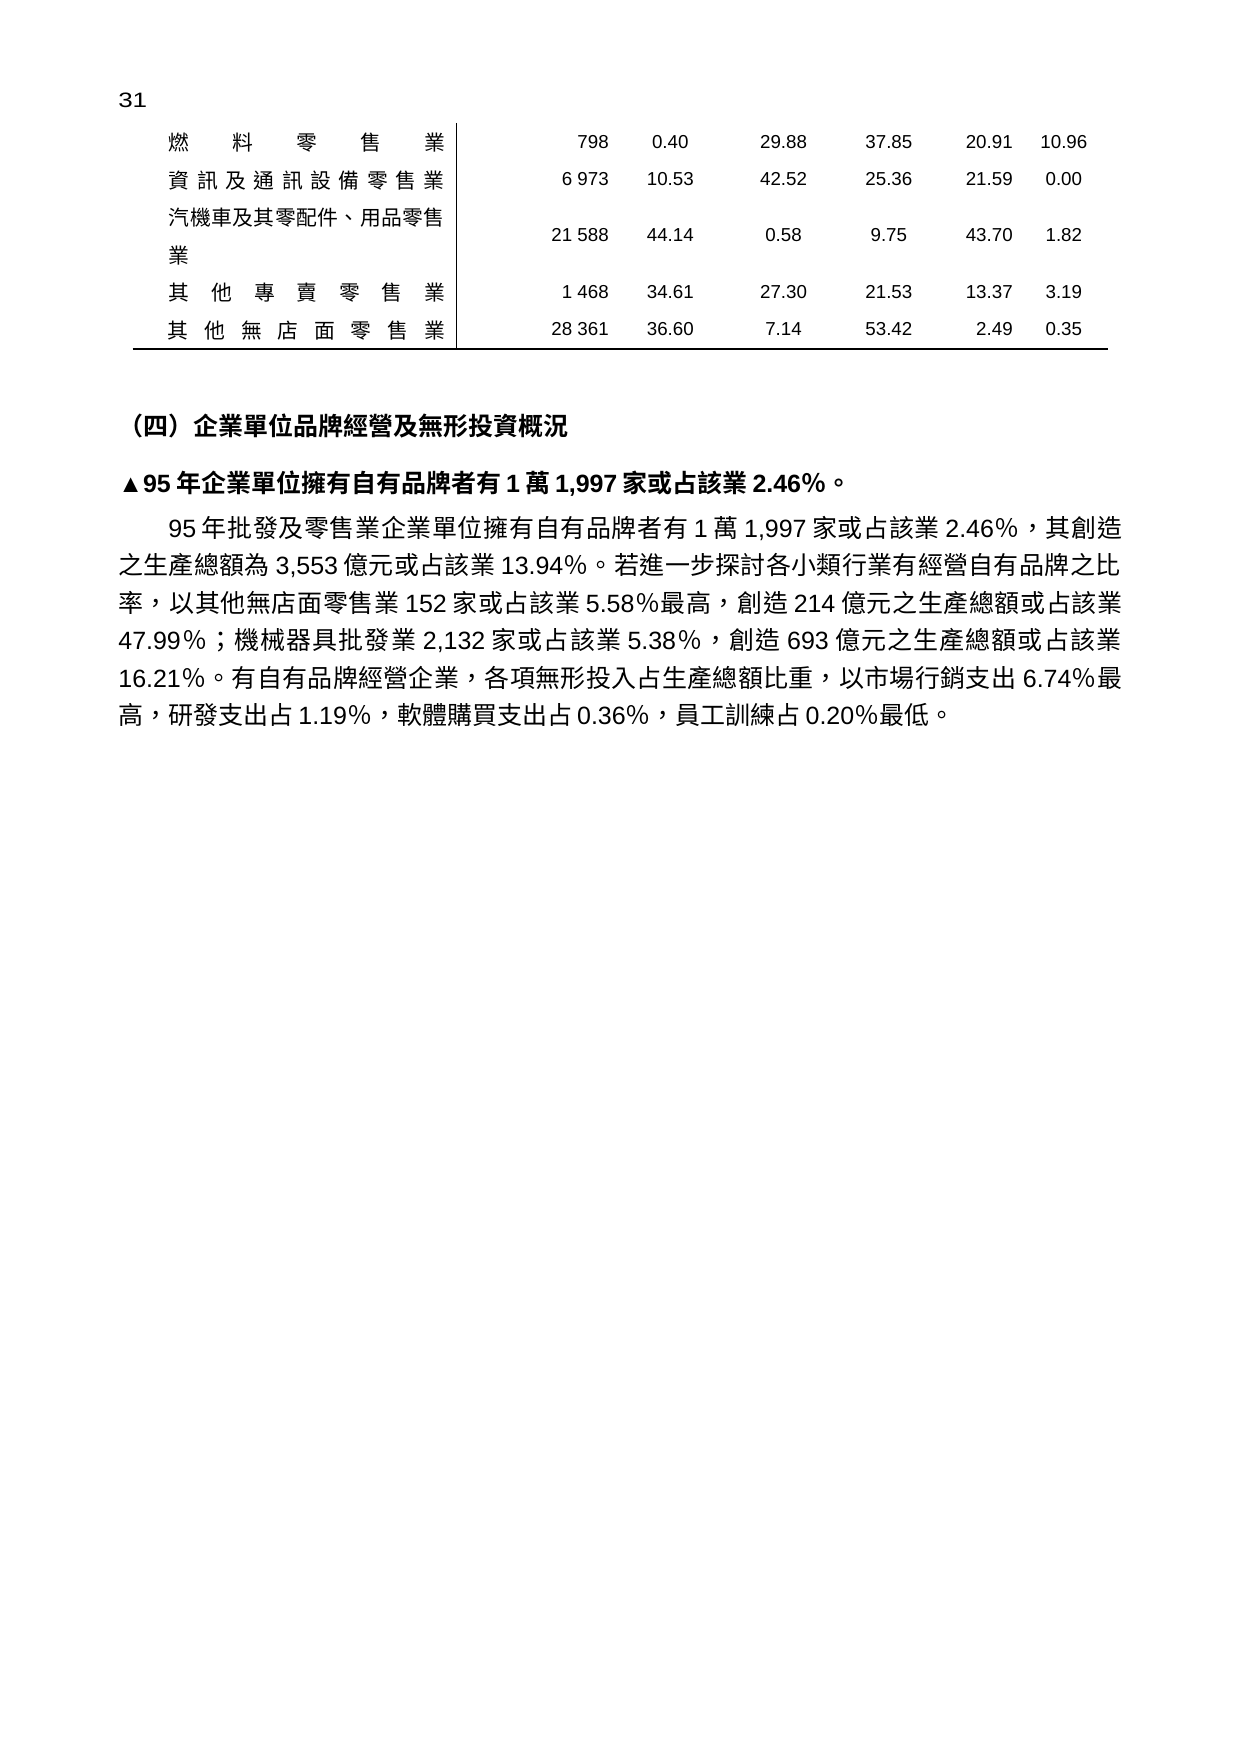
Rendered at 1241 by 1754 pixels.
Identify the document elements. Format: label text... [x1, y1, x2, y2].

text 95年批發及零售業企業單位擁有自有品牌者有1萬1,997家或占該業2.46％，其創造之生產總額為3,553億元或占該業13.94％。若進一步探討各小類行業有經營自有品牌之比率，以其他無店面零售業152家或占該業5.58％最高，創造214億元之生產總額或占該業47.99％；機械器具批發業2,132家或占該業5.38％，創造693億元之生產總額或占該業16.21％。有自有品牌經營企業，各項無形投入占生產總額比重，以市場行銷支出6.74％最高，研發支出占1.19％，軟體購買支出占0.36％，員工訓練占0.20％最低。 [118, 507, 1122, 732]
table_cell 0.40 [620, 123, 717, 160]
table_cell 28 361 [457, 310, 620, 348]
table_cell 資訊及通訊設備零售業 [133, 160, 456, 198]
table_cell 9.75 [849, 198, 936, 273]
table_cell 37.85 [849, 123, 936, 160]
table_cell 0.00 [1024, 160, 1108, 198]
table_cell 汽機車及其零配件、用品零售業 [133, 198, 456, 273]
table_cell 25.36 [849, 160, 936, 198]
table_cell 53.42 [849, 310, 936, 348]
table_cell 29.88 [718, 123, 849, 160]
table_cell 27.30 [718, 273, 849, 310]
table_cell 0.35 [1024, 310, 1108, 348]
table_cell 43.70 [936, 198, 1024, 273]
table_cell 其他無店面零售業 [133, 310, 456, 348]
table_cell 10.96 [1024, 123, 1108, 160]
table_cell 1.82 [1024, 198, 1108, 273]
table_cell 0.58 [718, 198, 849, 273]
table_cell 36.60 [620, 310, 717, 348]
table_cell 其他專賣零售業 [133, 273, 456, 310]
table_cell 34.61 [620, 273, 717, 310]
table_cell 798 [457, 123, 620, 160]
table_cell 42.52 [718, 160, 849, 198]
table_cell 3.19 [1024, 273, 1108, 310]
table_cell 6 973 [457, 160, 620, 198]
table_cell 21.59 [936, 160, 1024, 198]
table_cell 21.53 [849, 273, 936, 310]
table_cell 21 588 [457, 198, 620, 273]
table_cell 44.14 [620, 198, 717, 273]
table_cell 13.37 [936, 273, 1024, 310]
text （四）企業單位品牌經營及無形投資概況 [118, 406, 1122, 444]
table_cell 7.14 [718, 310, 849, 348]
table_cell 10.53 [620, 160, 717, 198]
text ▲95年企業單位擁有自有品牌者有1萬1,997家或占該業2.46％。 [118, 462, 1109, 500]
table_cell 20.91 [936, 123, 1024, 160]
table_cell 1 468 [457, 273, 620, 310]
table_cell 燃料零售業 [133, 123, 456, 160]
table_cell 2.49 [936, 310, 1024, 348]
